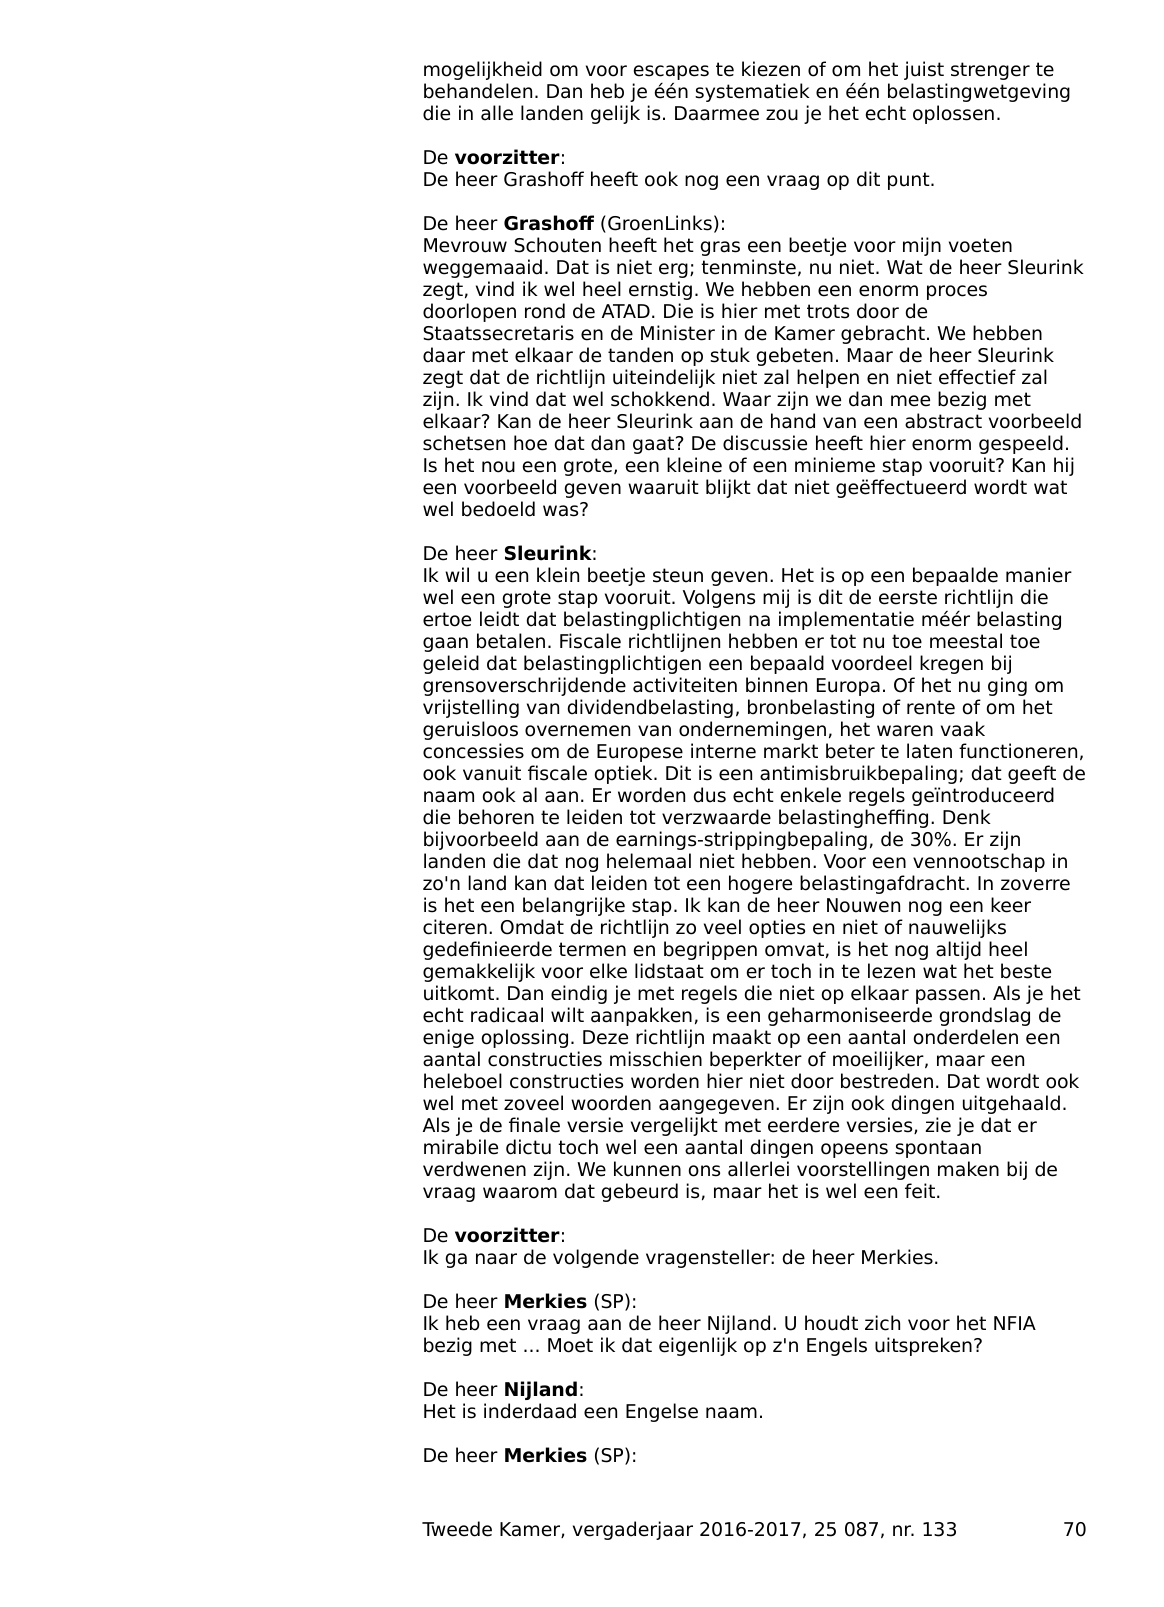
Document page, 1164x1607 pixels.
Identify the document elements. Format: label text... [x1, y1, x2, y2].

text De heer Merkies (SP): [422, 1445, 1087, 1467]
text mogelijkheid om voor escapes te kiezen of om het juist strenger te behandelen. Dan heb je één systematiek en één belastingwetgeving die in alle landen gelijk is. Daarmee zou je het echt oplossen. [422, 59, 1087, 125]
text De heer Merkies (SP): [422, 1291, 1087, 1313]
text Ik heb een vraag aan de heer Nijland. U houdt zich voor het NFIA bezig met ... Moet ik dat eigenlijk op z'n Engels uitspreken? [422, 1313, 1087, 1357]
text Mevrouw Schouten heeft het gras een beetje voor mijn voeten weggemaaid. Dat is niet erg; tenminste, nu niet. Wat de heer Sleurink zegt, vind ik wel heel ernstig. We hebben een enorm proces doorlopen rond de ATAD. Die is hier met trots door de Staatssecretaris en de Minister in de Kamer gebracht. We hebben daar met elkaar de tanden op stuk gebeten. Maar de heer Sleurink zegt dat de richtlijn uiteindelijk niet zal helpen en niet effectief zal zijn. Ik vind dat wel schokkend. Waar zijn we dan mee bezig met elkaar? Kan de heer Sleurink aan de hand van een abstract voorbeeld schetsen hoe dat dan gaat? De discussie heeft hier enorm gespeeld. Is het nou een grote, een kleine of een minieme stap vooruit? Kan hij een voorbeeld geven waaruit blijkt dat niet geëffectueerd wordt wat wel bedoeld was? [422, 235, 1087, 521]
text De heer Sleurink: [422, 543, 1087, 565]
text Het is inderdaad een Engelse naam. [422, 1401, 1087, 1423]
text De heer Grashoff (GroenLinks): [422, 213, 1087, 235]
text De heer Grashoff heeft ook nog een vraag op dit punt. [422, 169, 1087, 191]
text Ik ga naar de volgende vragensteller: de heer Merkies. [422, 1247, 1087, 1269]
text De heer Nijland: [422, 1379, 1087, 1401]
text Ik wil u een klein beetje steun geven. Het is op een bepaalde manier wel een grote stap vooruit. Volgens mij is dit de eerste richtlijn die ertoe leidt dat belastingplichtigen na implementatie méér belasting gaan betalen. Fiscale richtlijnen hebben er tot nu toe meestal toe geleid dat belastingplichtigen een bepaald voordeel kregen bij grensoverschrijdende activiteiten binnen Europa. Of het nu ging om vrijstelling van dividendbelasting, bronbelasting of rente of om het geruisloos overnemen van ondernemingen, het waren vaak concessies om de Europese interne markt beter te laten functioneren, ook vanuit fiscale optiek. Dit is een antimisbruikbepaling; dat geeft de naam ook al aan. Er worden dus echt enkele regels geïntroduceerd die behoren te leiden tot verzwaarde belastingheffing. Denk bijvoorbeeld aan de earnings-strippingbepaling, de 30%. Er zijn landen die dat nog helemaal niet hebben. Voor een vennootschap in zo'n land kan dat leiden tot een hogere belastingafdracht. In zoverre is het een belangrijke stap. Ik kan de heer Nouwen nog een keer citeren. Omdat de richtlijn zo veel opties en niet of nauwelijks gedefinieerde termen en begrippen omvat, is het nog altijd heel gemakkelijk voor elke lidstaat om er toch in te lezen wat het beste uitkomt. Dan eindig je met regels die niet op elkaar passen. Als je het echt radicaal wilt aanpakken, is een geharmoniseerde grondslag de enige oplossing. Deze richtlijn maakt op een aantal onderdelen een aantal constructies misschien beperkter of moeilijker, maar een heleboel constructies worden hier niet door bestreden. Dat wordt ook wel met zoveel woorden aangegeven. Er zijn ook dingen uitgehaald. Als je de finale versie vergelijkt met eerdere versies, zie je dat er mirabile dictu toch wel een aantal dingen opeens spontaan verdwenen zijn. We kunnen ons allerlei voorstellingen maken bij de vraag waarom dat gebeurd is, maar het is wel een feit. [422, 565, 1087, 1203]
text De voorzitter: [422, 147, 1087, 169]
text De voorzitter: [422, 1225, 1087, 1247]
